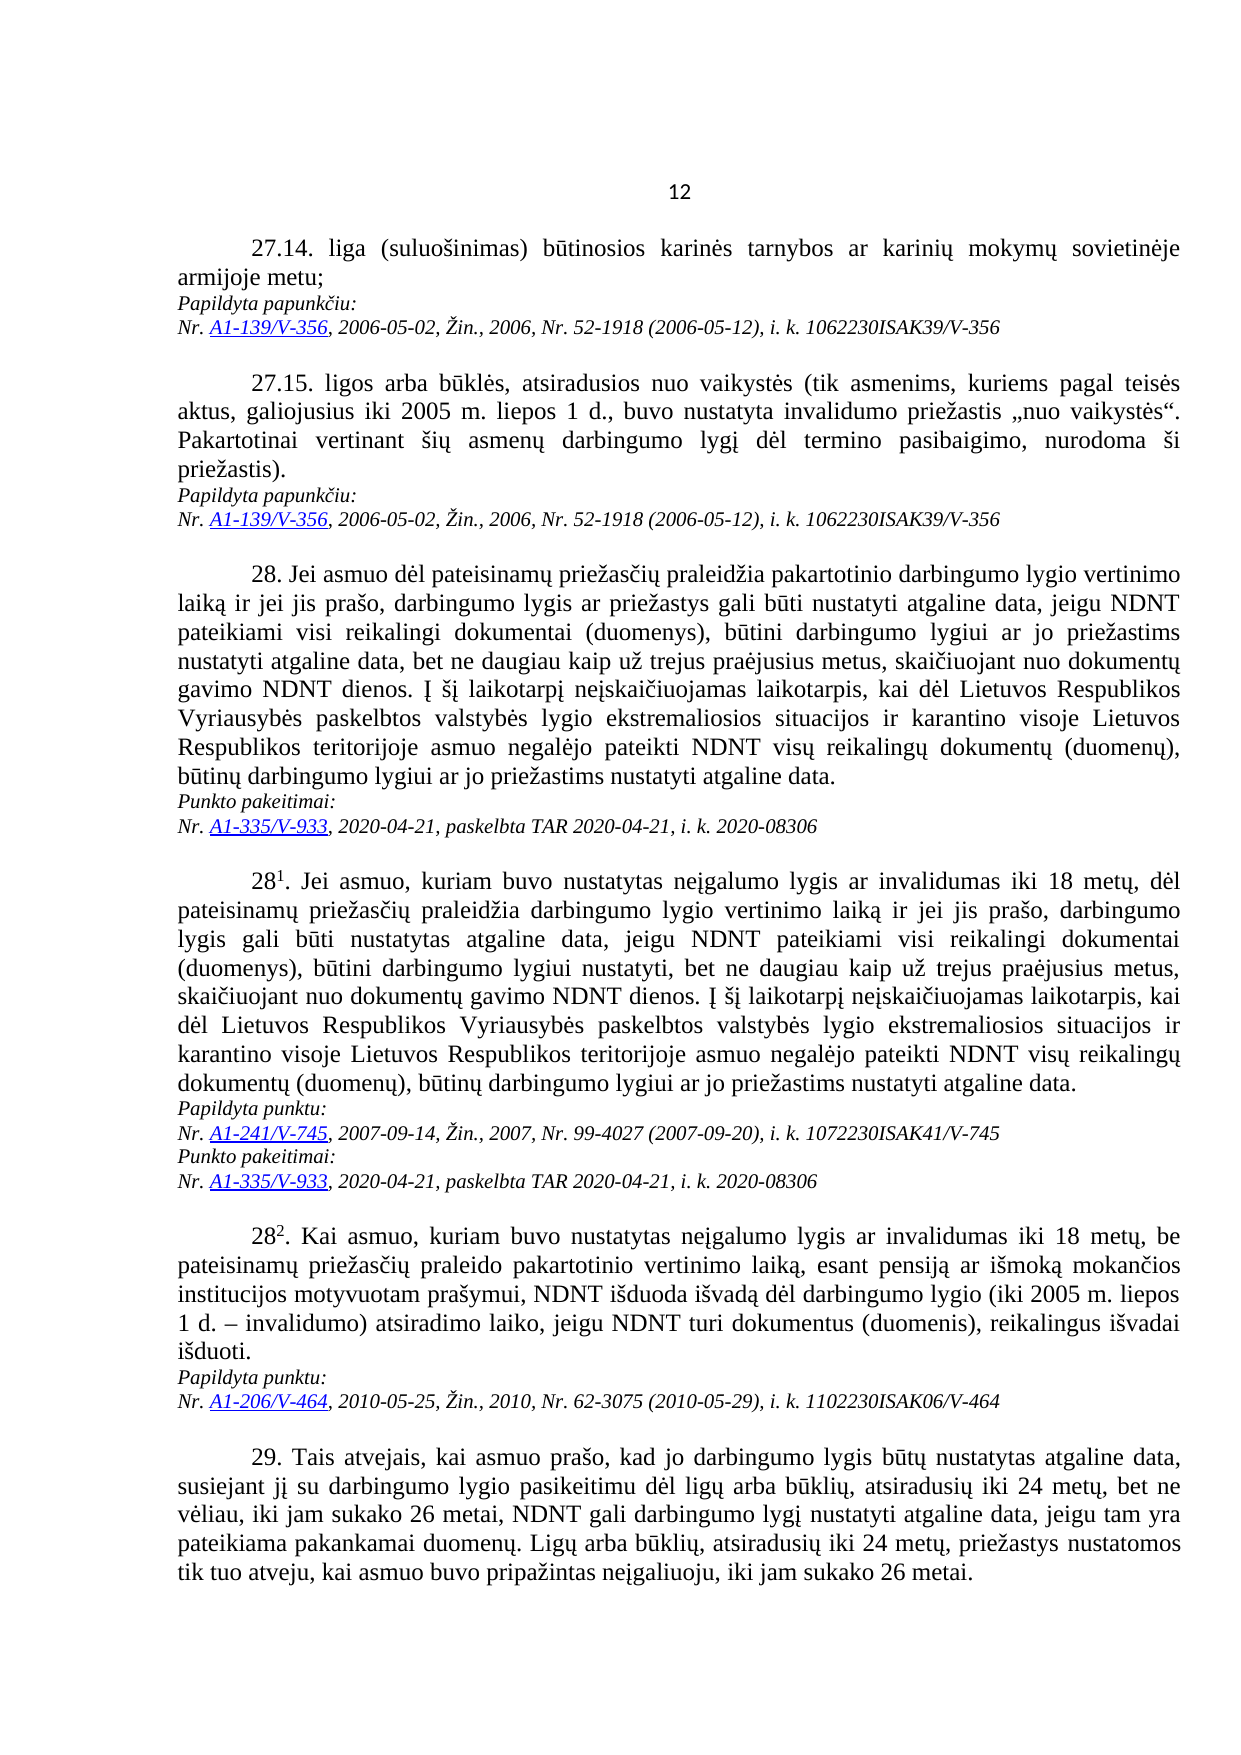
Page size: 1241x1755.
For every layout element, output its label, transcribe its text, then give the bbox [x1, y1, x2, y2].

text Nr. A1-139/V-356, 2006-05-02, Žin., 2006, Nr. 52-1918 (2006-05-12), i. k. 1062230ISAK39/V-356 [177, 315, 1181, 339]
text Nr. A1-335/V-933, 2020-04-21, paskelbta TAR 2020-04-21, i. k. 2020-08306 [177, 1168, 1181, 1193]
text Punkto pakeitimai: [177, 1144, 1181, 1168]
text Nr. A1-241/V-745, 2007-09-14, Žin., 2007, Nr. 99-4027 (2007-09-20), i. k. 1072230ISAK41/V-745 [177, 1120, 1181, 1144]
text Nr. A1-335/V-933, 2020-04-21, paskelbta TAR 2020-04-21, i. k. 2020-08306 [177, 813, 1181, 838]
text 282. Kai asmuo, kuriam buvo nustatytas neįgalumo lygis ar invalidumas iki 18 metų, be pateisinamų priežasčių praleido pakartotinio vertinimo laiką, esant pensiją ar išmoką mokančios institucijos motyvuotam prašymui, NDNT išduoda išvadą dėl darbingumo lygio (iki 2005 m. liepos 1 d. – invalidumo) atsiradimo laiko, jeigu NDNT turi dokumentus (duomenis), reikalingus išvadai išduoti. [177, 1221, 1181, 1365]
text Nr. A1-139/V-356, 2006-05-02, Žin., 2006, Nr. 52-1918 (2006-05-12), i. k. 1062230ISAK39/V-356 [177, 507, 1181, 531]
text 281. Jei asmuo, kuriam buvo nustatytas neįgalumo lygis ar invalidumas iki 18 metų, dėl pateisinamų priežasčių praleidžia darbingumo lygio vertinimo laiką ir jei jis prašo, darbingumo lygis gali būti nustatytas atgaline data, jeigu NDNT pateikiami visi reikalingi dokumentai (duomenys), būtini darbingumo lygiui nustatyti, bet ne daugiau kaip už trejus praėjusius metus, skaičiuojant nuo dokumentų gavimo NDNT dienos. Į šį laikotarpį neįskaičiuojamas laikotarpis, kai dėl Lietuvos Respublikos Vyriausybės paskelbtos valstybės lygio ekstremaliosios situacijos ir karantino visoje Lietuvos Respublikos teritorijoje asmuo negalėjo pateikti NDNT visų reikalingų dokumentų (duomenų), būtinų darbingumo lygiui ar jo priežastims nustatyti atgaline data. [177, 866, 1181, 1096]
text Punkto pakeitimai: [177, 789, 1181, 813]
text 29. Tais atvejais, kai asmuo prašo, kad jo darbingumo lygis būtų nustatytas atgaline data, susiejant jį su darbingumo lygio pasikeitimu dėl ligų arba būklių, atsiradusių iki 24 metų, bet ne vėliau, iki jam sukako 26 metai, NDNT gali darbingumo lygį nustatyti atgaline data, jeigu tam yra pateikiama pakankamai duomenų. Ligų arba būklių, atsiradusių iki 24 metų, priežastys nustatomos tik tuo atveju, kai asmuo buvo pripažintas neįgaliuoju, iki jam sukako 26 metai. [177, 1442, 1181, 1586]
text Papildyta papunkčiu: [177, 483, 1181, 507]
text Papildyta punktu: [177, 1365, 1181, 1389]
text 27.14. liga (suluošinimas) būtinosios karinės tarnybos ar karinių mokymų sovietinėje armijoje metu; [177, 233, 1181, 291]
text 28. Jei asmuo dėl pateisinamų priežasčių praleidžia pakartotinio darbingumo lygio vertinimo laiką ir jei jis prašo, darbingumo lygis ar priežastys gali būti nustatyti atgaline data, jeigu NDNT pateikiami visi reikalingi dokumentai (duomenys), būtini darbingumo lygiui ar jo priežastims nustatyti atgaline data, bet ne daugiau kaip už trejus praėjusius metus, skaičiuojant nuo dokumentų gavimo NDNT dienos. Į šį laikotarpį neįskaičiuojamas laikotarpis, kai dėl Lietuvos Respublikos Vyriausybės paskelbtos valstybės lygio ekstremaliosios situacijos ir karantino visoje Lietuvos Respublikos teritorijoje asmuo negalėjo pateikti NDNT visų reikalingų dokumentų (duomenų), būtinų darbingumo lygiui ar jo priežastims nustatyti atgaline data. [177, 559, 1181, 789]
text Papildyta papunkčiu: [177, 291, 1181, 315]
text 27.15. ligos arba būklės, atsiradusios nuo vaikystės (tik asmenims, kuriems pagal teisės aktus, galiojusius iki 2005 m. liepos 1 d., buvo nustatyta invalidumo priežastis „nuo vaikystės“. Pakartotinai vertinant šių asmenų darbingumo lygį dėl termino pasibaigimo, nurodoma ši priežastis). [177, 368, 1181, 483]
text Nr. A1-206/V-464, 2010-05-25, Žin., 2010, Nr. 62-3075 (2010-05-29), i. k. 1102230ISAK06/V-464 [177, 1389, 1181, 1413]
text Papildyta punktu: [177, 1096, 1181, 1120]
